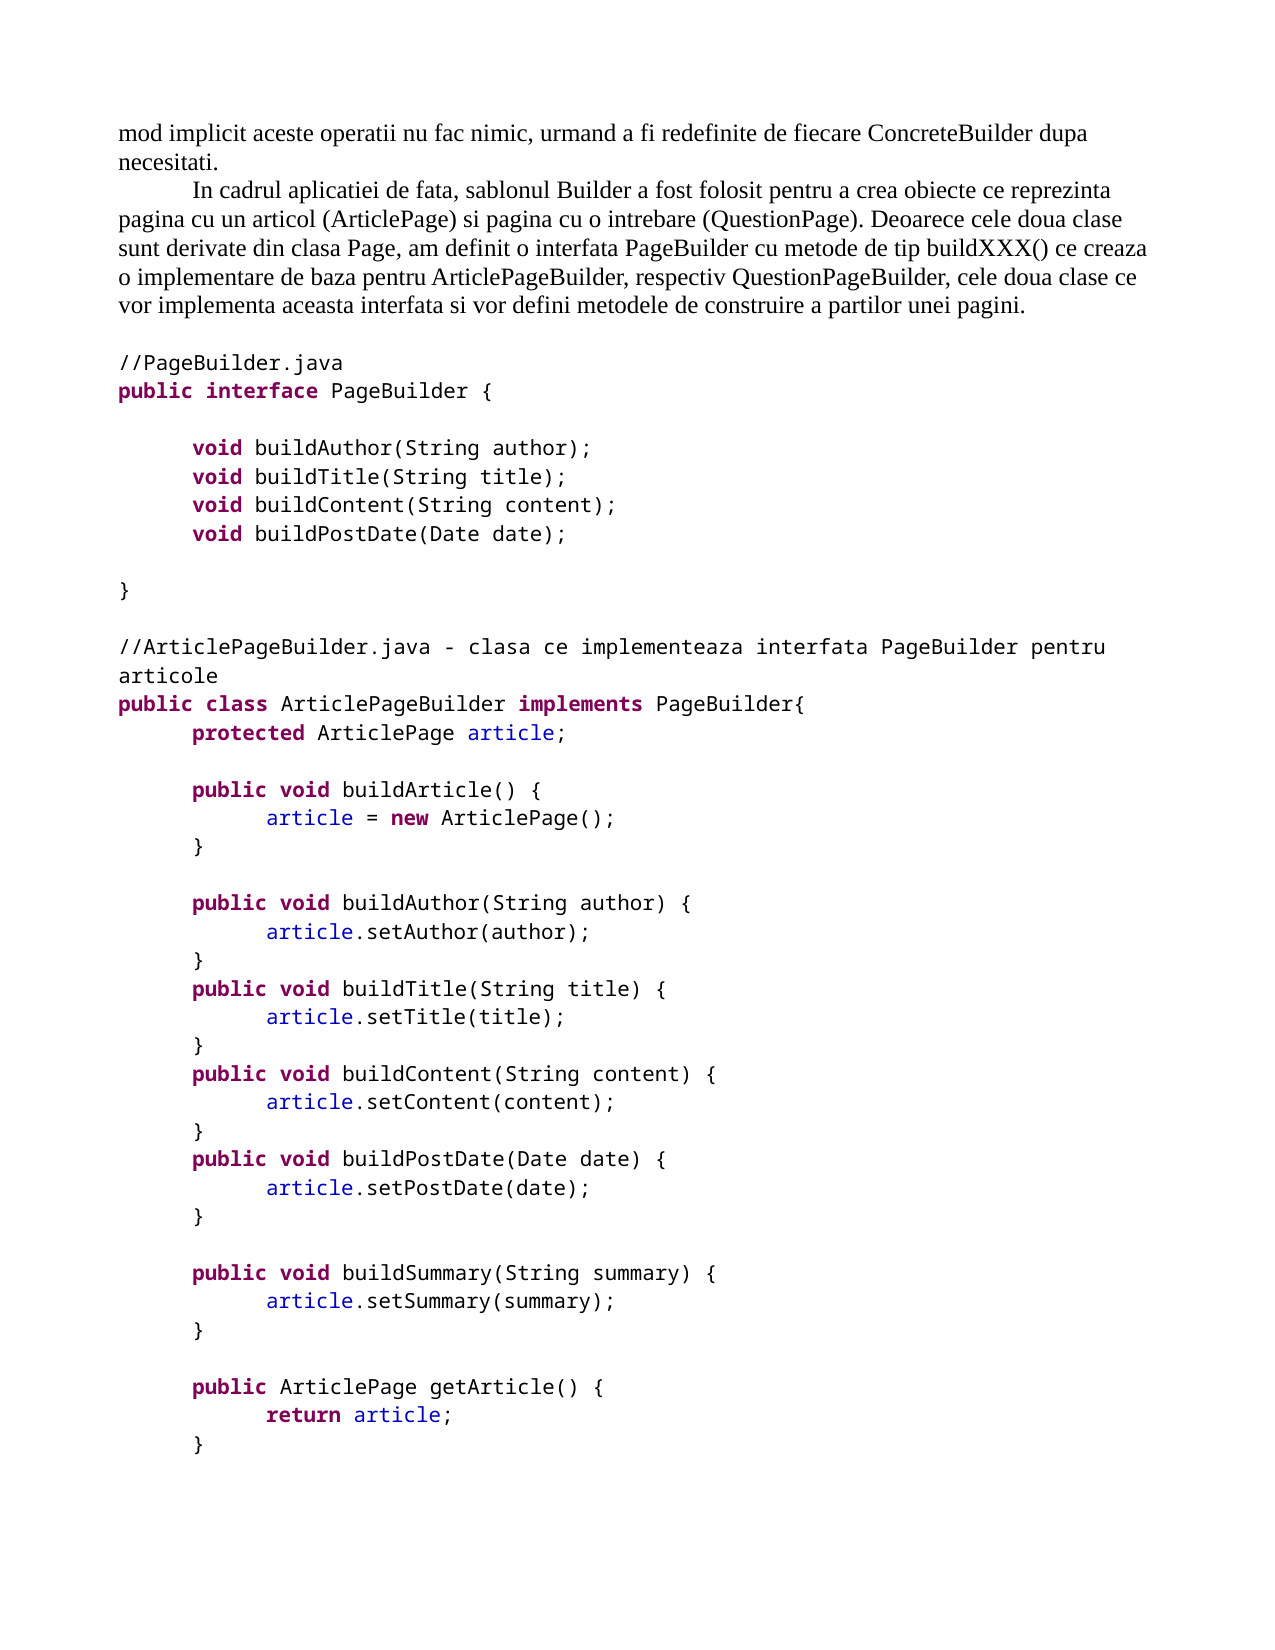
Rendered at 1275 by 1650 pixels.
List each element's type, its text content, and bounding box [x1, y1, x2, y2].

text article = new ArticlePage(); [118, 803, 1157, 832]
text article.setAuthor(author); [118, 917, 1157, 945]
text } [118, 1116, 1157, 1144]
text //ArticlePageBuilder.java - clasa ce implementeaza interfata PageBuilder pentru articole [118, 632, 1157, 689]
text return article; [118, 1400, 1157, 1429]
text public class ArticlePageBuilder implements PageBuilder{ [118, 689, 1157, 718]
text In cadrul aplicatiei de fata, sablonul Builder a fost folosit pentru a crea obiecte ce reprezinta pagina cu un articol (ArticlePage) si pagina cu o intrebare (QuestionPage). Deoarece cele doua clase sunt derivate din clasa Page, am definit o interfata PageBuilder cu metode de tip buildXXX() ce creaza o implementare de baza pentru ArticlePageBuilder, respectiv QuestionPageBuilder, cele doua clase ce vor implementa aceasta interfata si vor defini metodele de construire a partilor unei pagini. [118, 176, 1157, 319]
text public interface PageBuilder { [118, 377, 1157, 405]
text } [118, 576, 1157, 604]
text } [118, 945, 1157, 974]
text public void buildPostDate(Date date) { [118, 1144, 1157, 1173]
text public void buildAuthor(String author) { [118, 888, 1157, 917]
text public void buildSummary(String summary) { [118, 1258, 1157, 1287]
text } [118, 832, 1157, 860]
text protected ArticlePage article; [118, 718, 1157, 746]
text } [118, 1429, 1157, 1457]
text mod implicit aceste operatii nu fac nimic, urmand a fi redefinite de fiecare ConcreteBuilder dupa necesitati. [118, 118, 1157, 176]
text } [118, 1201, 1157, 1230]
text article.setTitle(title); [118, 1002, 1157, 1031]
text void buildAuthor(String author); [118, 433, 1157, 462]
text } [118, 1315, 1157, 1343]
text public ArticlePage getArticle() { [118, 1372, 1157, 1400]
text public void buildArticle() { [118, 775, 1157, 803]
text } [118, 1031, 1157, 1059]
text void buildContent(String content); [118, 490, 1157, 519]
text article.setContent(content); [118, 1087, 1157, 1116]
text article.setPostDate(date); [118, 1173, 1157, 1201]
text article.setSummary(summary); [118, 1287, 1157, 1315]
text //PageBuilder.java [118, 348, 1157, 377]
text void buildTitle(String title); [118, 462, 1157, 490]
text public void buildContent(String content) { [118, 1059, 1157, 1087]
text public void buildTitle(String title) { [118, 974, 1157, 1002]
text void buildPostDate(Date date); [118, 519, 1157, 547]
